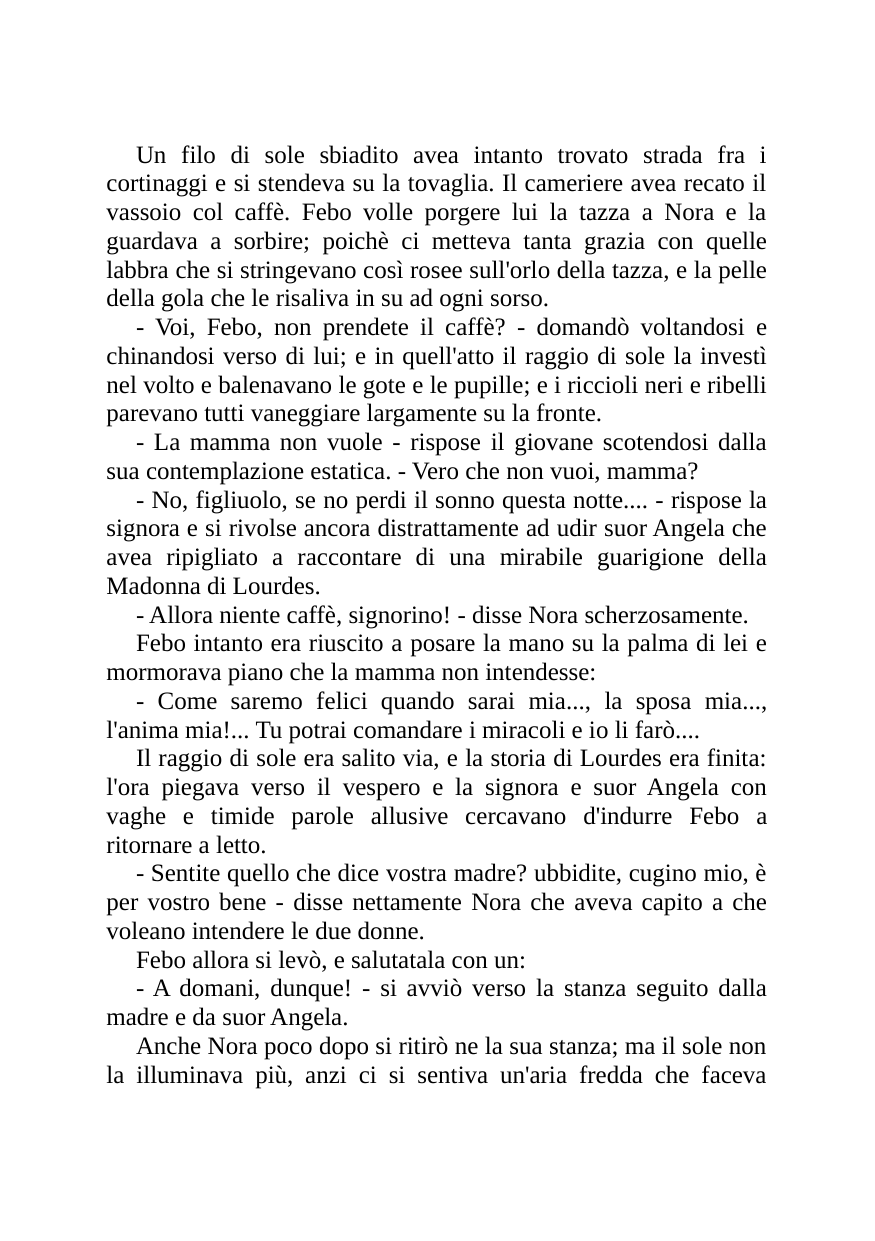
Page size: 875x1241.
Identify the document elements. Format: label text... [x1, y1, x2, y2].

text Anche Nora poco dopo si ritirò ne la sua stanza; ma il sole non la illuminava più, anzi ci si sentiva un'aria fredda che faceva [106, 1031, 768, 1088]
text - La mamma non vuole - rispose il giovane scotendosi dalla sua contemplazione estatica. - Vero che non vuoi, mamma? [106, 427, 768, 485]
text - Voi, Febo, non prendete il caffè? - domandò voltandosi e chinandosi verso di lui; e in quell'atto il raggio di sole la investì nel volto e balenavano le gote e le pupille; e i riccioli neri e ribelli parevano tutti vaneggiare largamente su la fronte. [106, 312, 768, 427]
text Febo intanto era riuscito a posare la mano su la palma di lei e mormorava piano che la mamma non intendesse: [106, 628, 768, 686]
text - Come saremo felici quando sarai mia..., la sposa mia..., l'anima mia!... Tu potrai comandare i miracoli e io li farò.... [106, 686, 768, 743]
text - A domani, dunque! - si avviò verso la stanza seguito dalla madre e da suor Angela. [106, 973, 768, 1031]
text Un filo di sole sbiadito avea intanto trovato strada fra i cortinaggi e si stendeva su la tovaglia. Il cameriere avea recato il vassoio col caffè. Febo volle porgere lui la tazza a Nora e la guardava a sorbire; poichè ci metteva tanta grazia con quelle labbra che si stringevano così rosee sull'orlo della tazza, e la pelle della gola che le risaliva in su ad ogni sorso. [106, 140, 768, 312]
text Il raggio di sole era salito via, e la storia di Lourdes era finita: l'ora piegava verso il vespero e la signora e suor Angela con vaghe e timide parole allusive cercavano d'indurre Febo a ritornare a letto. [106, 743, 768, 858]
text - Sentite quello che dice vostra madre? ubbidite, cugino mio, è per vostro bene - disse nettamente Nora che aveva capito a che voleano intendere le due donne. [106, 858, 768, 945]
text - Allora niente caffè, signorino! - disse Nora scherzosamente. [106, 600, 768, 628]
text - No, figliuolo, se no perdi il sonno questa notte.... - rispose la signora e si rivolse ancora distrattamente ad udir suor Angela che avea ripigliato a raccontare di una mirabile guarigione della Madonna di Lourdes. [106, 485, 768, 600]
text Febo allora si levò, e salutatala con un: [106, 945, 768, 973]
